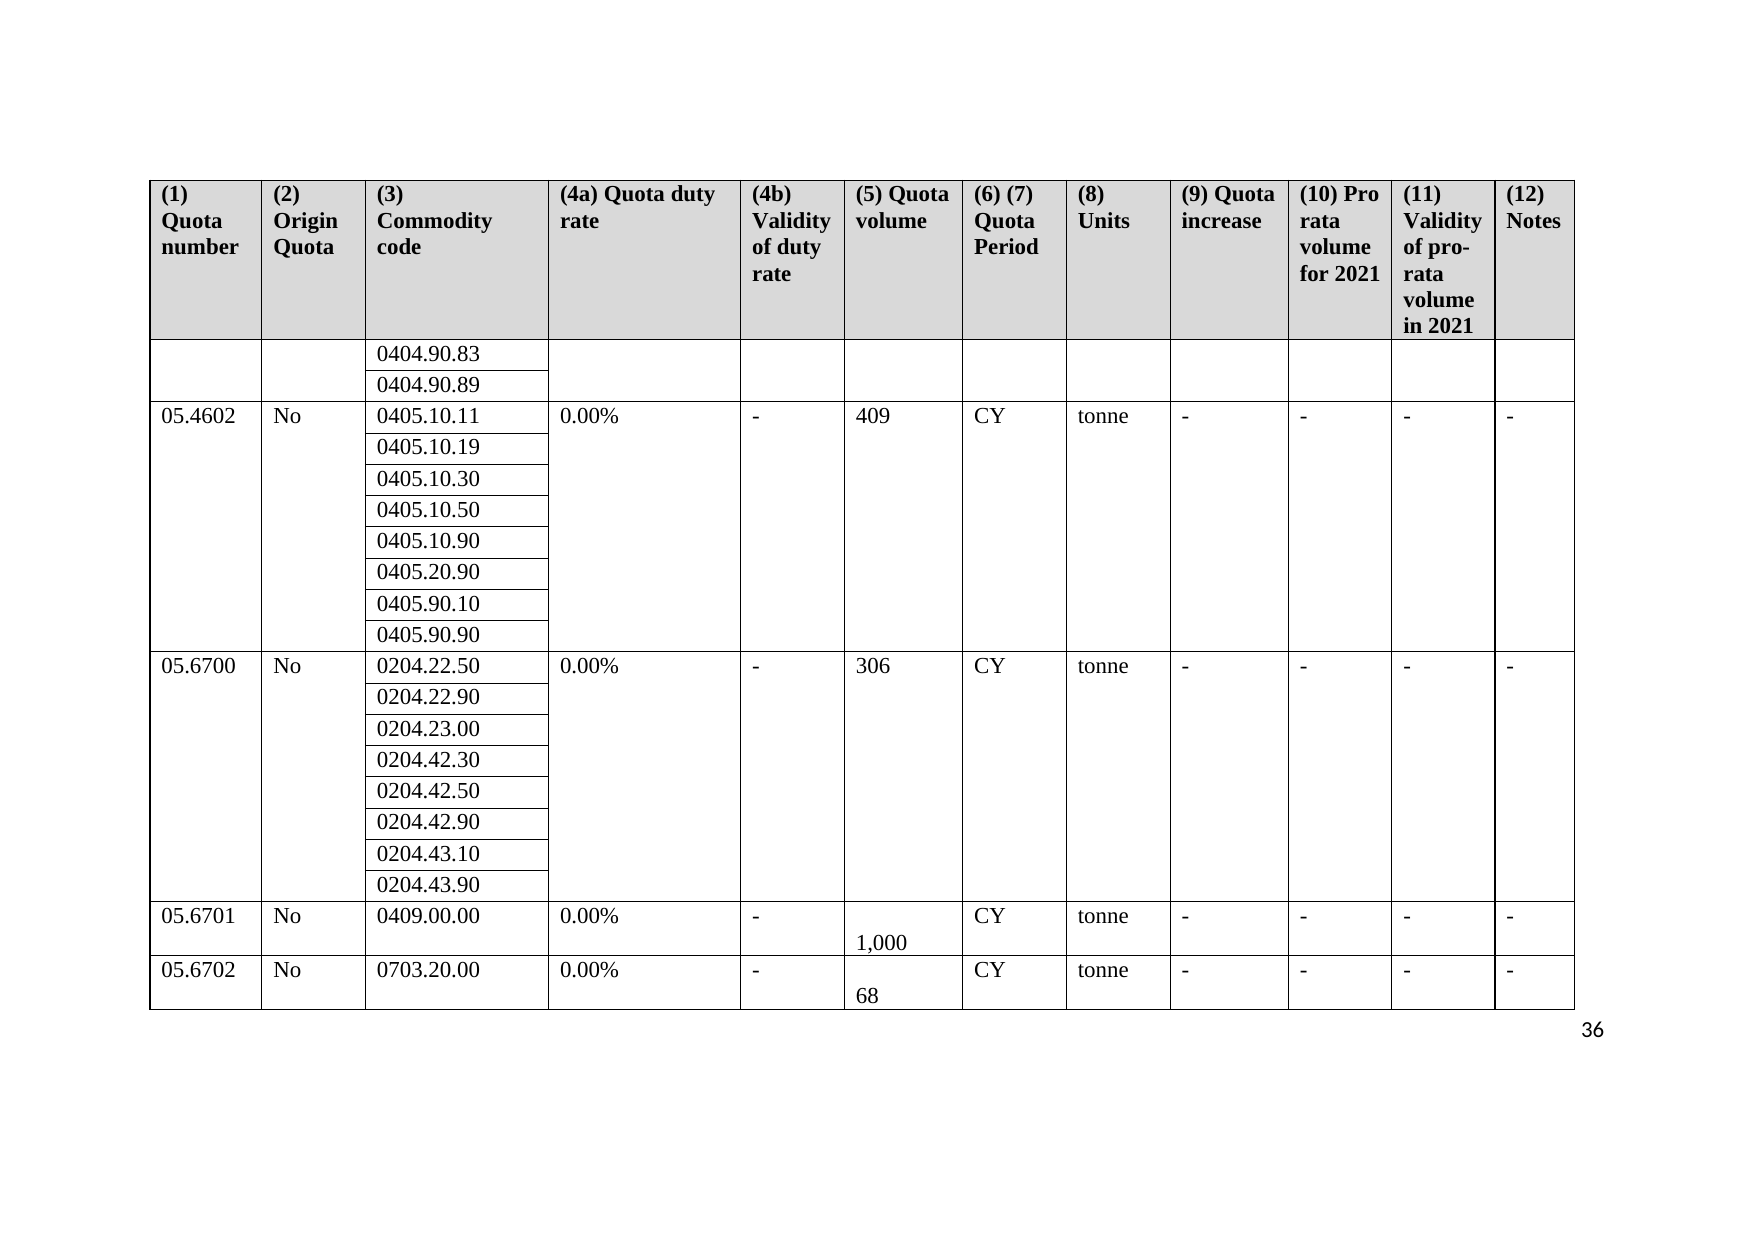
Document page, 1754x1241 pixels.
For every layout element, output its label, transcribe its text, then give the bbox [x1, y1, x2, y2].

table_cell 68 [845, 956, 962, 1009]
table_cell 0.00% [549, 402, 740, 651]
table_header (6) (7) Quota Period [963, 181, 1066, 339]
table_cell - [1392, 902, 1494, 955]
table_cell 0405.20.90 [366, 559, 548, 589]
table_cell 0204.22.50 [366, 652, 548, 682]
table_cell 0204.23.00 [366, 715, 548, 745]
table_cell [1067, 340, 1170, 401]
table_cell - [741, 902, 844, 955]
table_header (3) Commodity code [366, 181, 548, 339]
table_cell 0405.10.50 [366, 496, 548, 526]
table_cell No [262, 652, 365, 901]
table_cell - [1171, 902, 1288, 955]
table_cell - [1171, 956, 1288, 1009]
table_cell 0409.00.00 [366, 902, 548, 955]
table_cell - [1289, 340, 1391, 401]
table_cell [549, 340, 740, 401]
table_header (4b) Validity of duty rate [741, 181, 844, 339]
table_cell - [1496, 956, 1574, 1009]
table_cell 0405.90.10 [366, 590, 548, 620]
table_cell - [1289, 652, 1391, 901]
table_cell 1,000 [845, 902, 962, 955]
table_cell 0404.90.83 [366, 340, 548, 370]
table_header (12) Notes [1496, 181, 1574, 339]
table_cell 0405.10.19 [366, 434, 548, 464]
table_cell 0204.22.90 [366, 684, 548, 714]
table_cell 0.00% [549, 652, 740, 901]
table_cell tonne [1067, 402, 1170, 651]
table_cell - [741, 956, 844, 1009]
table_header (2) Origin Quota [262, 181, 365, 339]
table_cell - [1289, 956, 1391, 1009]
table_cell - [1496, 340, 1574, 401]
table_cell - [1496, 902, 1574, 955]
table_cell 0204.42.90 [366, 809, 548, 839]
table_cell 0204.42.50 [366, 777, 548, 807]
table_cell [262, 340, 365, 401]
table_cell - [1392, 340, 1494, 401]
table_cell No [262, 402, 365, 651]
table_cell 0404.90.89 [366, 371, 548, 401]
table_cell 0405.10.30 [366, 465, 548, 495]
table_cell - [741, 652, 844, 901]
table_cell No [262, 902, 365, 955]
table_header (9) Quota increase [1171, 181, 1288, 339]
table_cell - [1171, 340, 1288, 401]
table_cell [151, 340, 261, 401]
table_cell - [1171, 652, 1288, 901]
table_header (4a) Quota duty rate [549, 181, 740, 339]
table_cell CY [963, 956, 1066, 1009]
table_cell 0405.10.90 [366, 527, 548, 557]
table_cell 05.6701 [151, 902, 261, 955]
table_cell [845, 340, 962, 401]
table_cell - [1496, 402, 1574, 651]
table_cell - [1392, 956, 1494, 1009]
table_cell - [1496, 652, 1574, 901]
table_cell CY [963, 902, 1066, 955]
table_cell 05.6702 [151, 956, 261, 1009]
table_cell 306 [845, 652, 962, 901]
table_cell CY [963, 402, 1066, 651]
table_cell CY [963, 652, 1066, 901]
table_cell - [1171, 402, 1288, 651]
table_cell 0.00% [549, 956, 740, 1009]
table_cell 0204.43.90 [366, 871, 548, 901]
table_header (1) Quota number [151, 181, 261, 339]
table_cell 409 [845, 402, 962, 651]
table_cell - [1392, 652, 1494, 901]
table_header (8) Units [1067, 181, 1170, 339]
table_header (10) Pro rata volume for 2021 [1289, 181, 1391, 339]
table_cell tonne [1067, 652, 1170, 901]
table_cell tonne [1067, 956, 1170, 1009]
table_cell 0405.10.11 [366, 402, 548, 432]
table_cell tonne [1067, 902, 1170, 955]
table_cell 0.00% [549, 902, 740, 955]
table_cell - [1392, 402, 1494, 651]
table_cell 05.6700 [151, 652, 261, 901]
table_cell 05.4602 [151, 402, 261, 651]
table_cell - [741, 402, 844, 651]
table_header (5) Quota volume [845, 181, 962, 339]
table_cell 0204.42.30 [366, 746, 548, 776]
table_cell 0703.20.00 [366, 956, 548, 1009]
table_header (11) Validity of pro-rata volume in 2021 [1392, 181, 1494, 339]
table_cell No [262, 956, 365, 1009]
table_cell 0405.90.90 [366, 621, 548, 651]
table_cell - [741, 340, 844, 401]
table_cell - [1289, 402, 1391, 651]
table_cell [963, 340, 1066, 401]
table_cell 0204.43.10 [366, 840, 548, 870]
table_cell - [1289, 902, 1391, 955]
